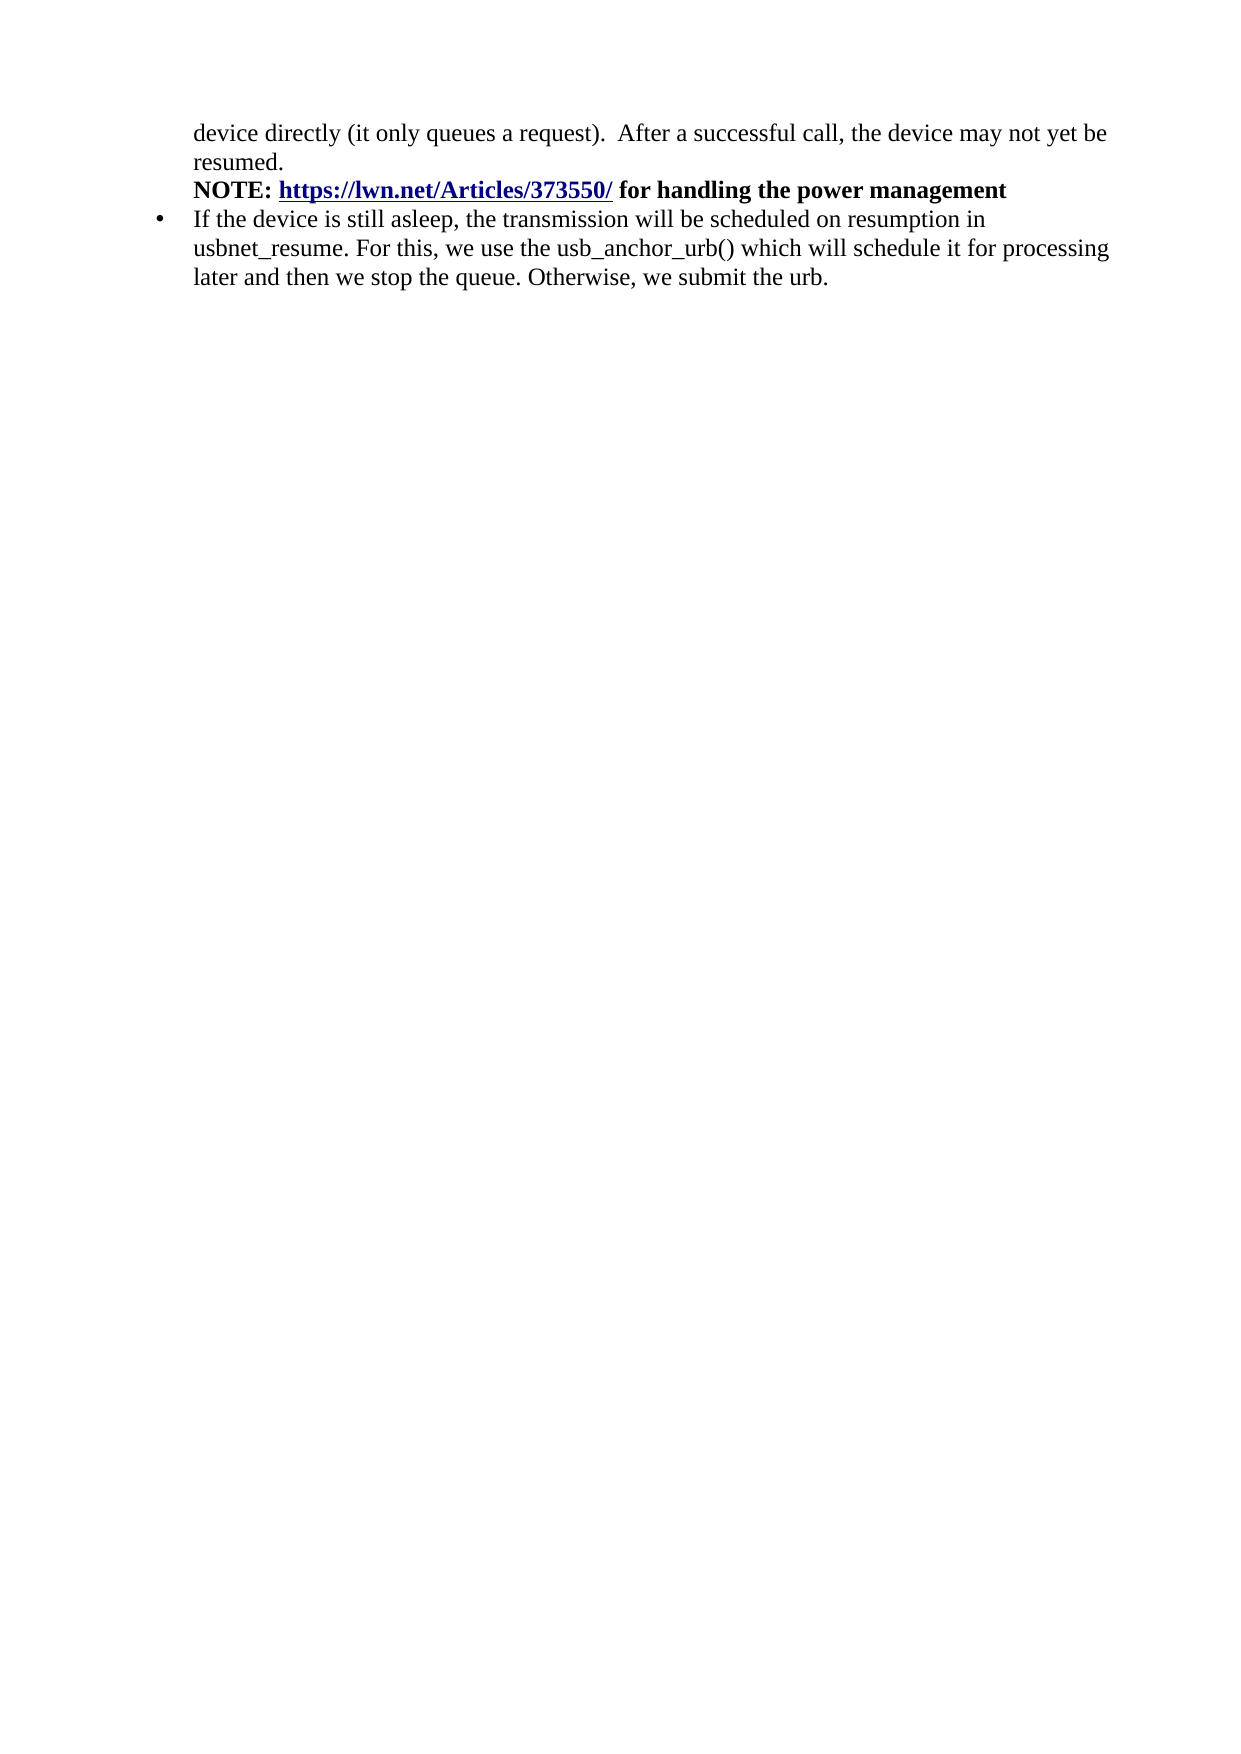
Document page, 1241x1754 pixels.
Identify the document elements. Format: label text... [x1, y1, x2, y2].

list NOTE: https://lwn.net/Articles/373550/ for handling the power management [156, 176, 1122, 204]
list If the device is still asleep, the transmission will be scheduled on resumption in usbnet_resume. For this, we use the usb_anchor_urb() which will schedule it for processing later and then we stop the queue. Otherwise, we submit the urb. [156, 204, 1122, 291]
list device directly (it only queues a request). After a successful call, the device may not yet be [156, 118, 1122, 147]
list resumed. [156, 147, 1122, 176]
